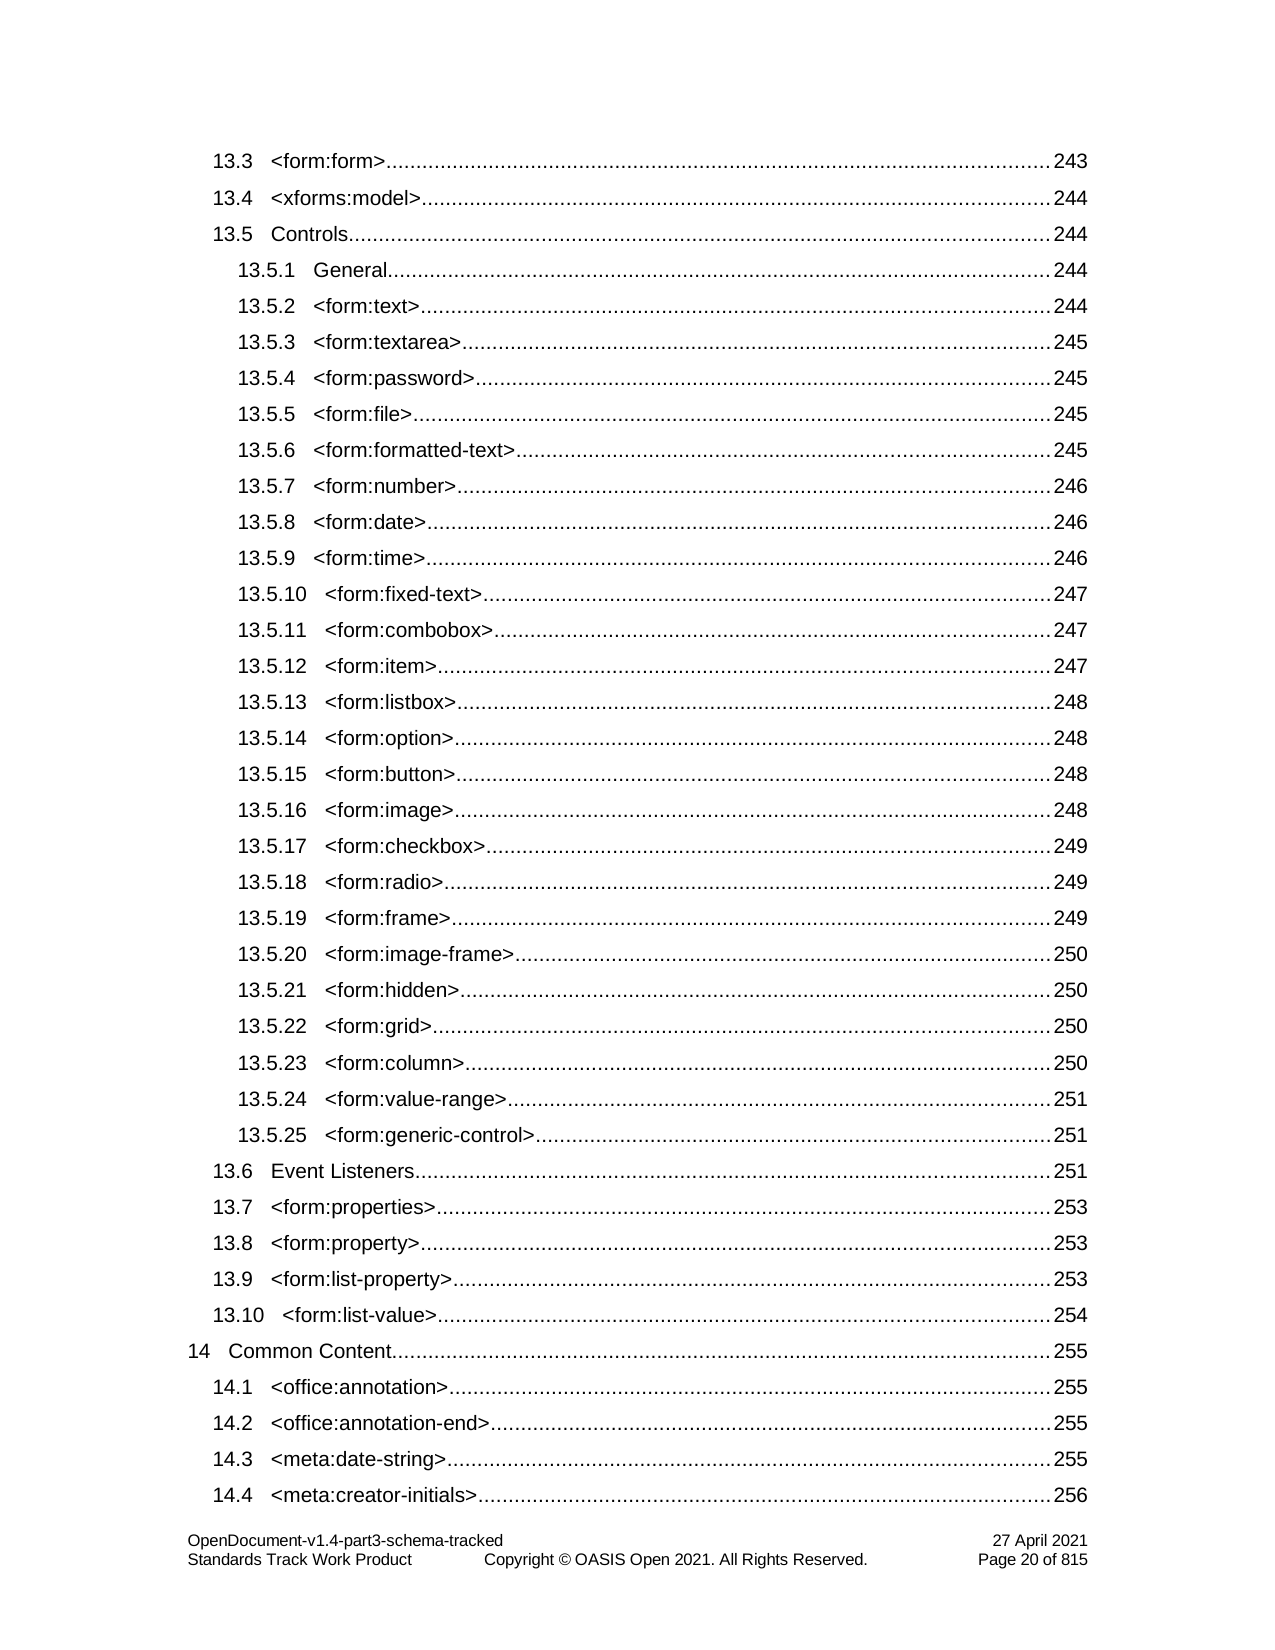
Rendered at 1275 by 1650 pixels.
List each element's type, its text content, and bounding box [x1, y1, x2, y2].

text 13.5.7 <form:number> 246 [237, 474, 1088, 498]
text 13.5.10 <form:fixed-text> 247 [237, 582, 1088, 606]
text 13.7 <form:properties> 253 [212, 1195, 1088, 1219]
text 13.5.17 <form:checkbox> 249 [237, 835, 1088, 858]
text 13.5.2 <form:text> 244 [237, 294, 1088, 318]
text 13.5.11 <form:combobox> 247 [237, 618, 1088, 642]
text 13.5.12 <form:item> 247 [237, 654, 1088, 678]
text 13.5.13 <form:listbox> 248 [237, 691, 1088, 714]
text 14.3 <meta:date-string> 255 [212, 1447, 1088, 1471]
text 13.5.8 <form:date> 246 [237, 510, 1088, 534]
text 13.5.22 <form:grid> 250 [237, 1015, 1088, 1038]
text 14.2 <office:annotation-end> 255 [212, 1411, 1088, 1435]
text 13.5.6 <form:formatted-text> 245 [237, 438, 1088, 462]
text 13.5.20 <form:image-frame> 250 [237, 943, 1088, 966]
text 13.5.3 <form:textarea> 245 [237, 330, 1088, 354]
text 13.5.21 <form:hidden> 250 [237, 979, 1088, 1002]
text 13.3 <form:form> 243 [212, 150, 1088, 173]
text 13.5.18 <form:radio> 249 [237, 871, 1088, 894]
text 13.5.24 <form:value-range> 251 [237, 1087, 1088, 1111]
text 13.5.23 <form:column> 250 [237, 1051, 1088, 1074]
text 14.4 <meta:creator-initials> 256 [212, 1483, 1088, 1507]
text 13.8 <form:property> 253 [212, 1231, 1088, 1255]
text 13.5.25 <form:generic-control> 251 [237, 1123, 1088, 1147]
text 13.9 <form:list-property> 253 [212, 1267, 1088, 1291]
text 13.10 <form:list-value> 254 [212, 1303, 1088, 1327]
text 14 Common Content 255 [187, 1339, 1088, 1363]
text 13.5.9 <form:time> 246 [237, 546, 1088, 570]
text 13.5.15 <form:button> 248 [237, 763, 1088, 786]
text 13.5 Controls 244 [212, 222, 1088, 246]
text 13.5.4 <form:password> 245 [237, 366, 1088, 390]
text 13.5.16 <form:image> 248 [237, 799, 1088, 822]
text 14.1 <office:annotation> 255 [212, 1375, 1088, 1399]
text 13.5.1 General 244 [237, 258, 1088, 282]
text 13.5.14 <form:option> 248 [237, 727, 1088, 750]
text 13.5.5 <form:file> 245 [237, 402, 1088, 426]
text 13.4 <xforms:model> 244 [212, 186, 1088, 209]
text 13.6 Event Listeners 251 [212, 1159, 1088, 1183]
text 13.5.19 <form:frame> 249 [237, 907, 1088, 930]
